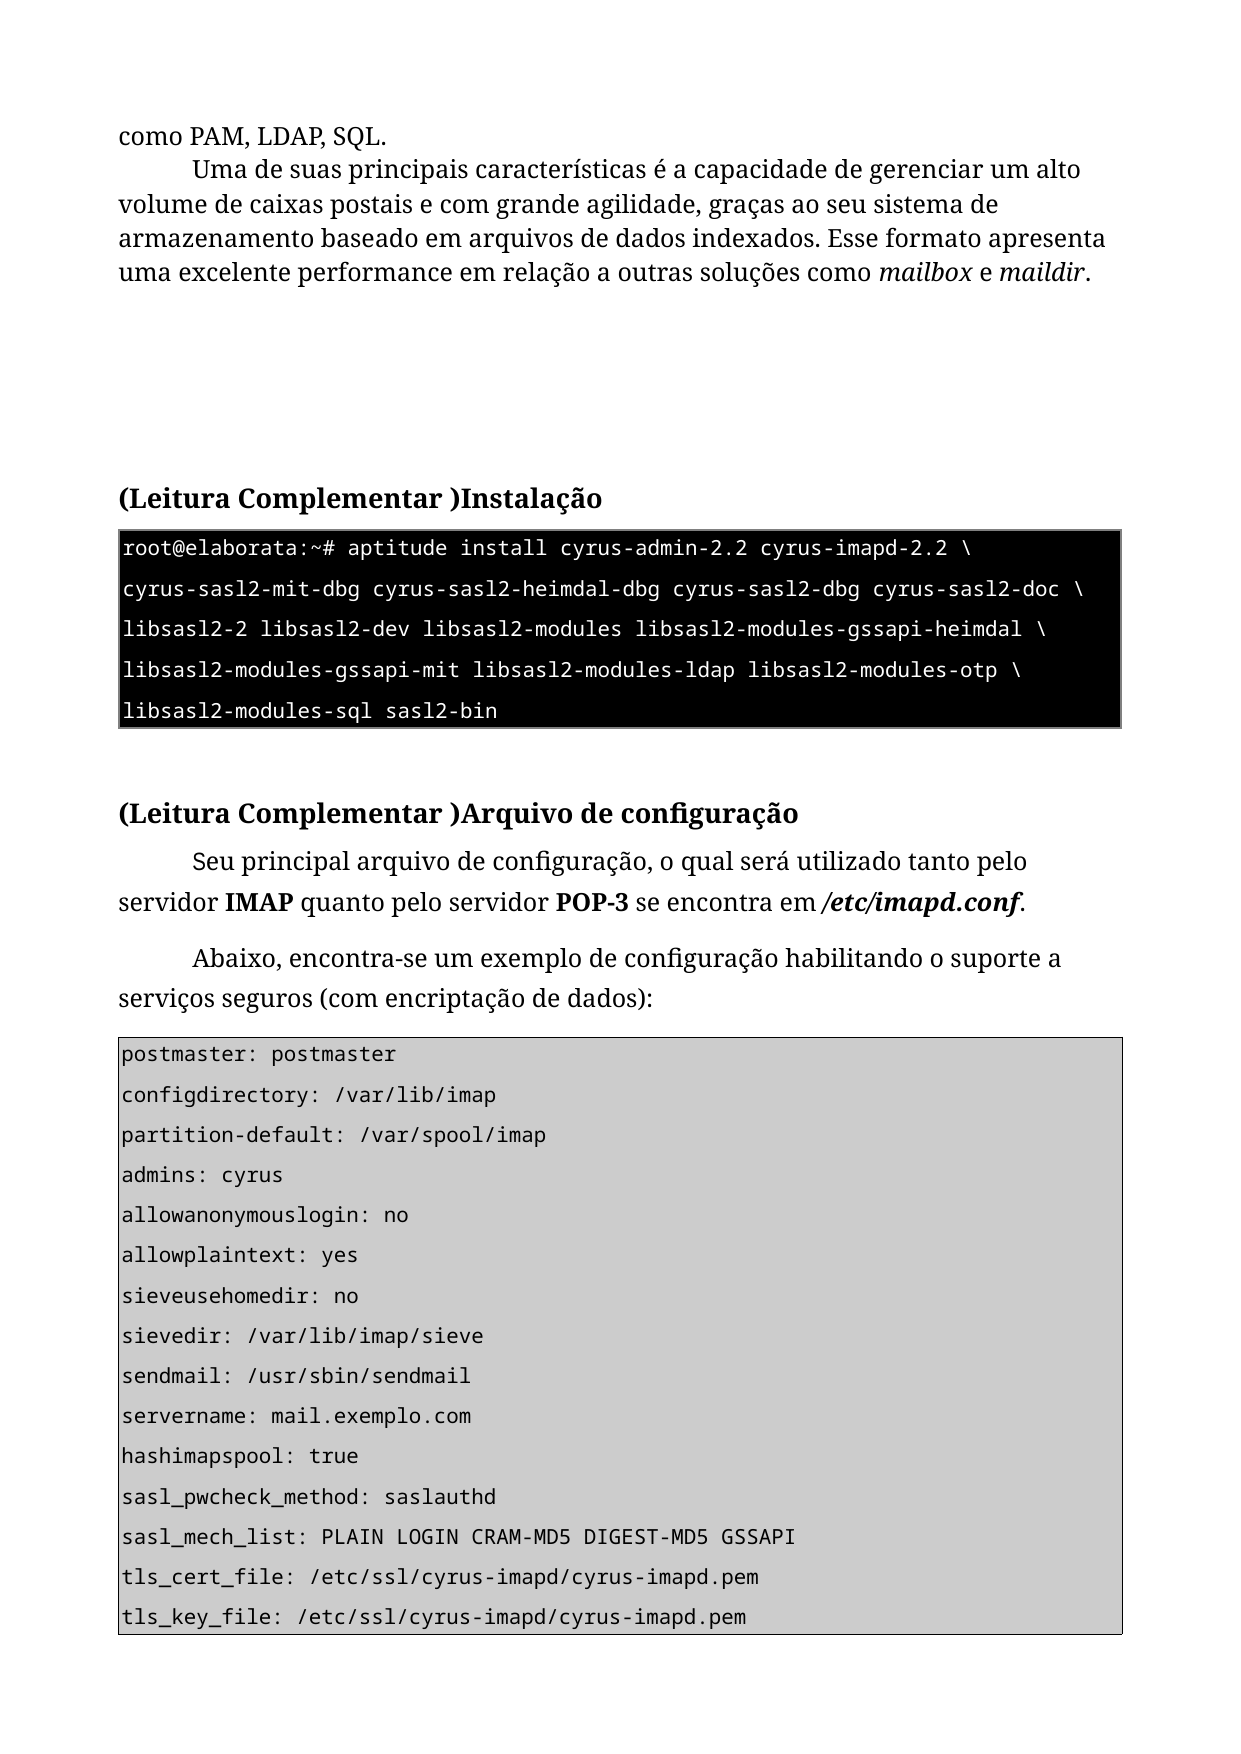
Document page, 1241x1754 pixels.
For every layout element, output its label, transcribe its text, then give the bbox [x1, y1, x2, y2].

text configdirectory: /var/lib/imap [119, 1077, 1122, 1108]
text sieveusehomedir: no [119, 1278, 1122, 1309]
text libsasl2-2 libsasl2-dev libsasl2-modules libsasl2-modules-gssapi-heimdal \ [120, 610, 1120, 643]
text root@elaborata:~# aptitude install cyrus-admin-2.2 cyrus-imapd-2.2 \ [120, 531, 1120, 561]
subtitle (Leitura Complementar )Arquivo de configuração [118, 795, 1122, 832]
text como PAM, LDAP, SQL. [118, 118, 1122, 152]
text libsasl2-modules-gssapi-mit libsasl2-modules-ldap libsasl2-modules-otp \ [120, 651, 1120, 684]
text admins: cyrus [119, 1157, 1122, 1189]
text allowanonymouslogin: no [119, 1197, 1122, 1229]
text postmaster: postmaster [119, 1038, 1122, 1068]
text sievedir: /var/lib/imap/sieve [119, 1318, 1122, 1349]
text libsasl2-modules-sql sasl2-bin [120, 692, 1120, 727]
text servername: mail.exemplo.com [119, 1398, 1122, 1430]
text hashimapspool: true [119, 1439, 1122, 1470]
text Abaixo, encontra-se um exemplo de configuração habilitando o suporte a serviços seguros (com encriptação de dados): [118, 940, 1122, 1015]
text sendmail: /usr/sbin/sendmail [119, 1358, 1122, 1390]
text Uma de suas principais características é a capacidade de gerenciar um alto volume de caixas postais e com grande agilidade, graças ao seu sistema de armazenamento baseado em arquivos de dados indexados. Esse formato apresenta uma excelente performance em relação a outras soluções como mailbox e maildir. [118, 152, 1122, 288]
text cyrus-sasl2-mit-dbg cyrus-sasl2-heimdal-dbg cyrus-sasl2-dbg cyrus-sasl2-doc \ [120, 569, 1120, 602]
text tls_cert_file: /etc/ssl/cyrus-imapd/cyrus-imapd.pem [119, 1559, 1122, 1591]
text sasl_mech_list: PLAIN LOGIN CRAM-MD5 DIGEST-MD5 GSSAPI [119, 1519, 1122, 1551]
subtitle (Leitura Complementar )Instalação [118, 479, 1122, 516]
text partition-default: /var/spool/imap [119, 1117, 1122, 1148]
text allowplaintext: yes [119, 1238, 1122, 1269]
text sasl_pwcheck_method: saslauthd [119, 1479, 1122, 1510]
text Seu principal arquivo de configuração, o qual será utilizado tanto pelo servidor IMAP quanto pelo servidor POP-3 se encontra em /etc/imapd.conf. [118, 844, 1122, 919]
text tls_key_file: /etc/ssl/cyrus-imapd/cyrus-imapd.pem [119, 1599, 1122, 1634]
